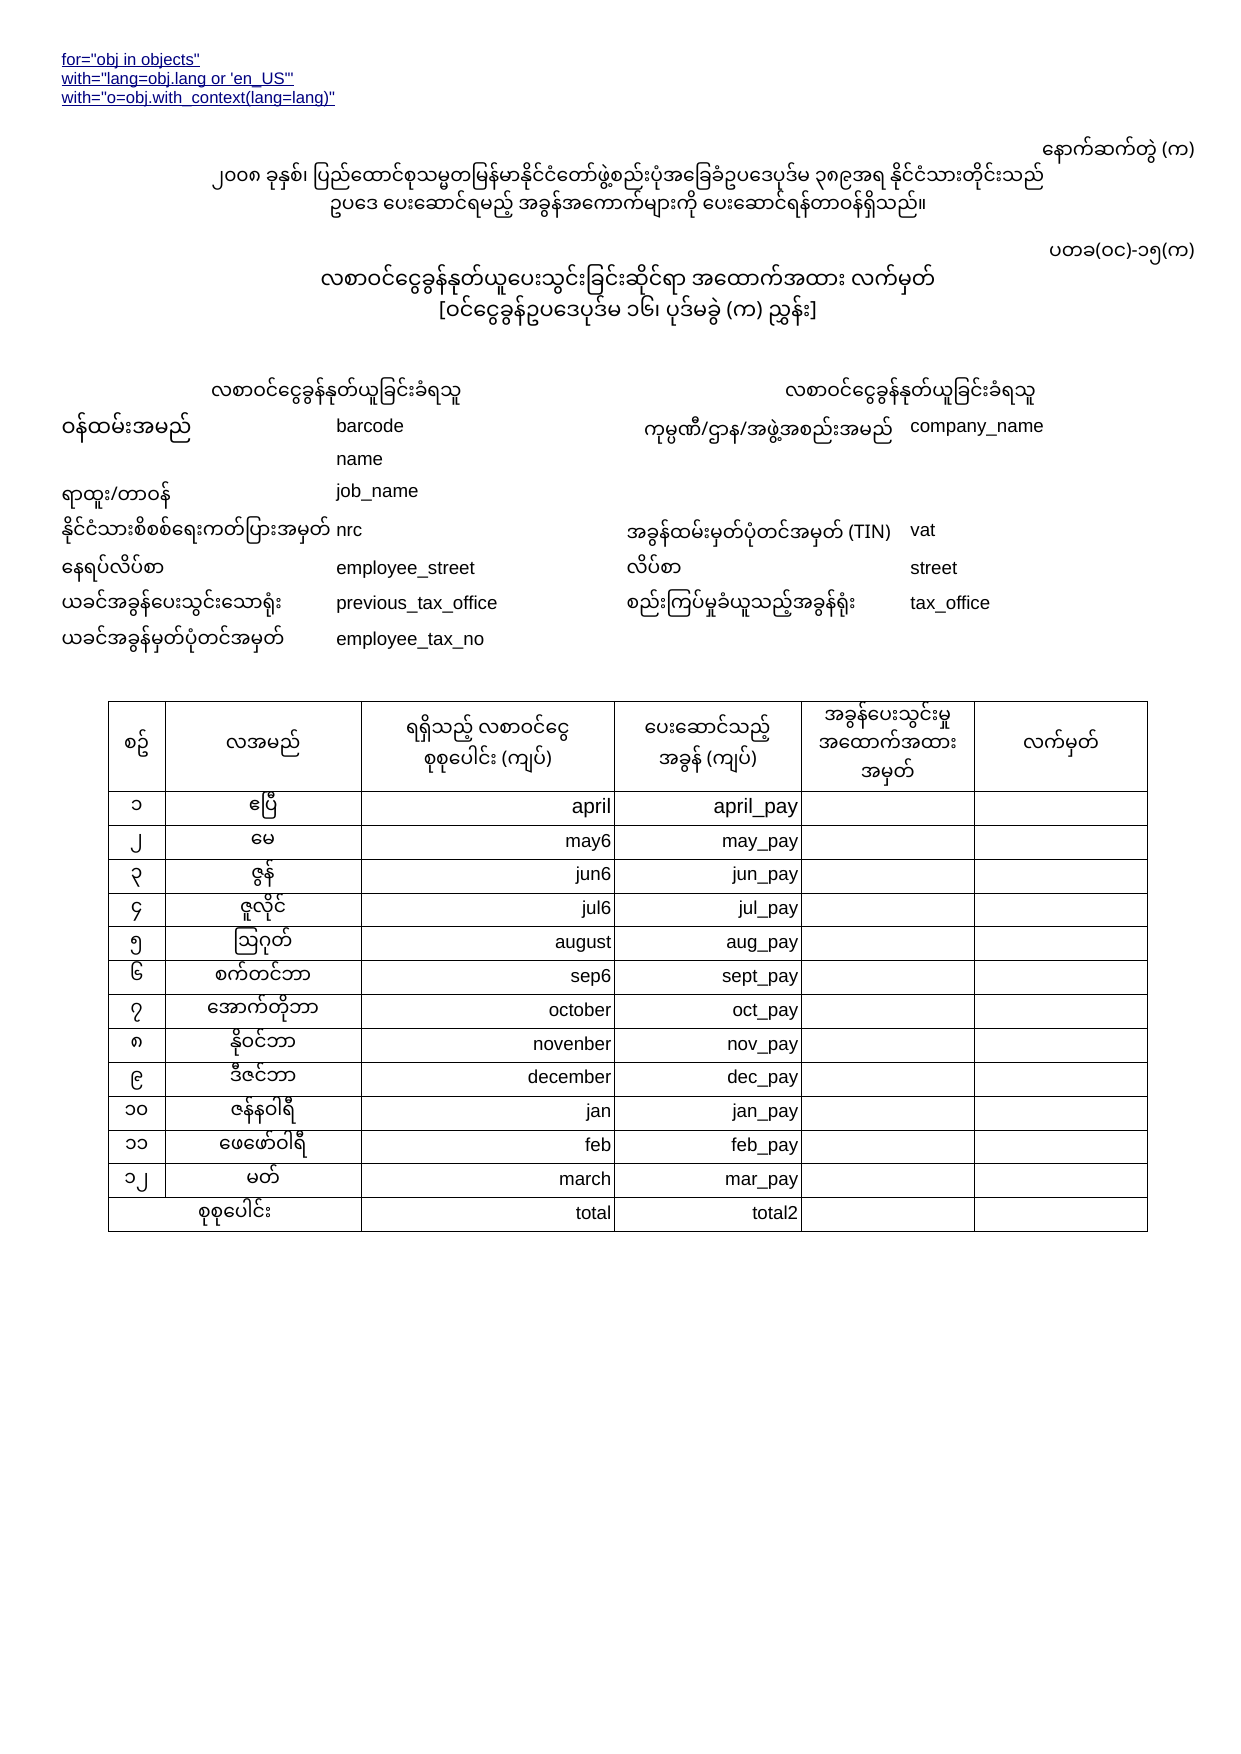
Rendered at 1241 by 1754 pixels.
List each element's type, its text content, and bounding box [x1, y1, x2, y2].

table_cell ဧပြီ [166, 792, 361, 825]
table_cell ဒီဇင်ဘာ [166, 1063, 361, 1096]
table_cell may_pay [615, 826, 801, 859]
table_cell [802, 927, 974, 960]
table_cell december [362, 1063, 614, 1096]
table_cell ၄ [109, 894, 165, 926]
table_cell april_pay [615, 792, 801, 825]
table_cell [802, 1029, 974, 1062]
text for="obj in objects" [61, 49, 1194, 69]
table_cell nrc [336, 518, 611, 557]
table_cell [802, 995, 974, 1028]
table_cell [975, 1063, 1147, 1096]
table_cell ယခင်အခွန်မှတ်ပုံတင်အမှတ် [61, 627, 336, 662]
table_cell ဝန်ထမ်းအမည် [61, 415, 336, 480]
table_cell [611, 592, 626, 627]
table_cell oct_pay [615, 995, 801, 1028]
table_cell [802, 961, 974, 994]
table_header အခွန်ပေးသွင်းမှု အထောက်အထား အမှတ် [802, 702, 974, 791]
table_header လက်မှတ် [975, 702, 1147, 791]
table_cell ကုမ္ပဏီ/ဌာန/အဖွဲ့အစည်းအမည် [626, 415, 910, 518]
table_cell jun_pay [615, 860, 801, 892]
table_cell ၈ [109, 1029, 165, 1062]
text with="o=obj.with_context(lang=lang)" [61, 88, 1194, 136]
table_cell [975, 961, 1147, 994]
table_cell ၅ [109, 927, 165, 960]
table_cell [611, 627, 626, 662]
table_cell [910, 480, 1194, 518]
table_cell [975, 927, 1147, 960]
table_cell [611, 415, 626, 480]
table_cell jun6 [362, 860, 614, 892]
table_cell street [910, 557, 1194, 592]
table_cell [626, 627, 910, 662]
table_cell feb [362, 1131, 614, 1163]
table_cell [802, 860, 974, 892]
table_cell နိုဝင်ဘာ [166, 1029, 361, 1062]
table_header လအမည် [166, 702, 361, 791]
table_cell [975, 1198, 1147, 1231]
table_cell [802, 1198, 974, 1231]
table_cell dec_pay [615, 1063, 801, 1096]
table_cell အောက်တိုဘာ [166, 995, 361, 1028]
table_header လစာဝင်ငွေခွန်နုတ်ယူခြင်းခံရသူ [61, 380, 611, 415]
table_cell [975, 1029, 1147, 1062]
table_cell စက်တင်ဘာ [166, 961, 361, 994]
table_cell employee_tax_no [336, 627, 611, 662]
table_cell ၃ [109, 860, 165, 892]
table_cell ပတခ(ဝင)-၁၅(က) [992, 236, 1194, 266]
table_cell novenber [362, 1029, 614, 1062]
table_cell tax_office [910, 592, 1194, 627]
table_cell ဇူလိုင် [166, 894, 361, 926]
table_cell [802, 1063, 974, 1096]
table_cell [802, 1164, 974, 1197]
table_cell [802, 826, 974, 859]
table_cell april [362, 792, 614, 825]
table_cell မေ [166, 826, 361, 859]
table_cell previous_tax_office [336, 592, 611, 627]
table_header ပေးဆောင်သည့် အခွန် (ကျပ်) [615, 702, 801, 791]
table_cell sep6 [362, 961, 614, 994]
table_cell [611, 557, 626, 592]
table_cell [611, 518, 626, 557]
table_cell sept_pay [615, 961, 801, 994]
table_cell ၆ [109, 961, 165, 994]
table_cell [802, 1131, 974, 1163]
table_header နောက်ဆက်တွဲ (က) [992, 136, 1194, 164]
table_header စဥ် [109, 702, 165, 791]
table_cell [802, 1097, 974, 1129]
table_header [61, 136, 992, 164]
table_cell march [362, 1164, 614, 1197]
table_cell [975, 894, 1147, 926]
table_cell ယခင်အခွန်ပေးသွင်းသောရုံး [61, 592, 336, 627]
table_cell jan_pay [615, 1097, 801, 1129]
table_cell ရာထူး/တာဝန် [61, 480, 336, 518]
table_cell [611, 480, 626, 518]
table_cell ဇန်နဝါရီ [166, 1097, 361, 1129]
table_cell august [362, 927, 614, 960]
table_header [611, 380, 626, 415]
table_cell စုစုပေါင်း [109, 1198, 361, 1231]
table_cell ဖေဖော်ဝါရီ [166, 1131, 361, 1163]
table_cell october [362, 995, 614, 1028]
table_cell ၉ [109, 1063, 165, 1096]
table_cell နိုင်ငံသားစိစစ်ရေးကတ်ပြားအမှတ် [61, 518, 336, 557]
table_cell jan [362, 1097, 614, 1129]
table_header ရရှိသည့် လစာဝင်ငွေ စုစုပေါင်း (ကျပ်) [362, 702, 614, 791]
table_cell ၁၀ [109, 1097, 165, 1129]
table_cell နေရပ်လိပ်စာ [61, 557, 336, 592]
table_cell total2 [615, 1198, 801, 1231]
table_cell [975, 860, 1147, 892]
table_cell jul6 [362, 894, 614, 926]
table_cell aug_pay [615, 927, 801, 960]
table_cell မတ် [166, 1164, 361, 1197]
table_cell employee_street [336, 557, 611, 592]
table_cell feb_pay [615, 1131, 801, 1163]
table_cell လစာဝင်ငွေခွန်နုတ်ယူပေးသွင်းခြင်းဆိုင်ရာ အထောက်အထား လက်မှတ် [ဝင်ငွေခွန်ဥပဒေပုဒ်မ ၁၆၊ ပုဒ်မခွဲ (က) ညွှန်း] [61, 266, 1194, 342]
table_cell barcode name [336, 415, 611, 480]
table_cell [802, 792, 974, 825]
table_cell jul_pay [615, 894, 801, 926]
table_cell [975, 1097, 1147, 1129]
table_cell vat [910, 518, 1194, 557]
table_cell ၇ [109, 995, 165, 1028]
table_cell အခွန်ထမ်းမှတ်ပုံတင်အမှတ် (TIN) [626, 518, 910, 557]
table_cell ၁ [109, 792, 165, 825]
table_cell ၂၀၀၈ ခုနှစ်၊ ပြည်ထောင်စုသမ္မတမြန်မာနိုင်ငံတော်ဖွဲ့စည်းပုံအခြေခံဥပ‌ဒေပုဒ်မ ၃၈၉အရ နိုင်ငံသားတိုင်းသည် ဥပဒေ ပေးဆောင်ရမည့် အခွန်အကောက်များကို ပေးဆောင်ရန်တာဝန်ရှိသည်။ [61, 164, 1194, 236]
table_cell ဩဂုတ် [166, 927, 361, 960]
table_cell [975, 995, 1147, 1028]
table_cell [975, 826, 1147, 859]
table_cell လိပ်စာ [626, 557, 910, 592]
table_cell [910, 627, 1194, 662]
table_cell ၁၂ [109, 1164, 165, 1197]
table_cell nov_pay [615, 1029, 801, 1062]
table_cell mar_pay [615, 1164, 801, 1197]
table_cell ဇွန် [166, 860, 361, 892]
table_cell may6 [362, 826, 614, 859]
table_cell [61, 236, 992, 266]
table_cell [975, 1164, 1147, 1197]
table_cell [975, 792, 1147, 825]
table_header လစာဝင်ငွေခွန်နုတ်ယူခြင်းခံရသူ [626, 380, 1194, 415]
table_cell company_name [910, 415, 1194, 480]
text with="lang=obj.lang or 'en_US'" [61, 69, 1194, 88]
table_cell job_name [336, 480, 611, 518]
table_cell စည်းကြပ်မှုခံယူသည့်အခွန်ရုံး [626, 592, 910, 627]
table_cell ၁၁ [109, 1131, 165, 1163]
table_cell [975, 1131, 1147, 1163]
table_cell ၂ [109, 826, 165, 859]
table_cell [802, 894, 974, 926]
table_cell total [362, 1198, 614, 1231]
